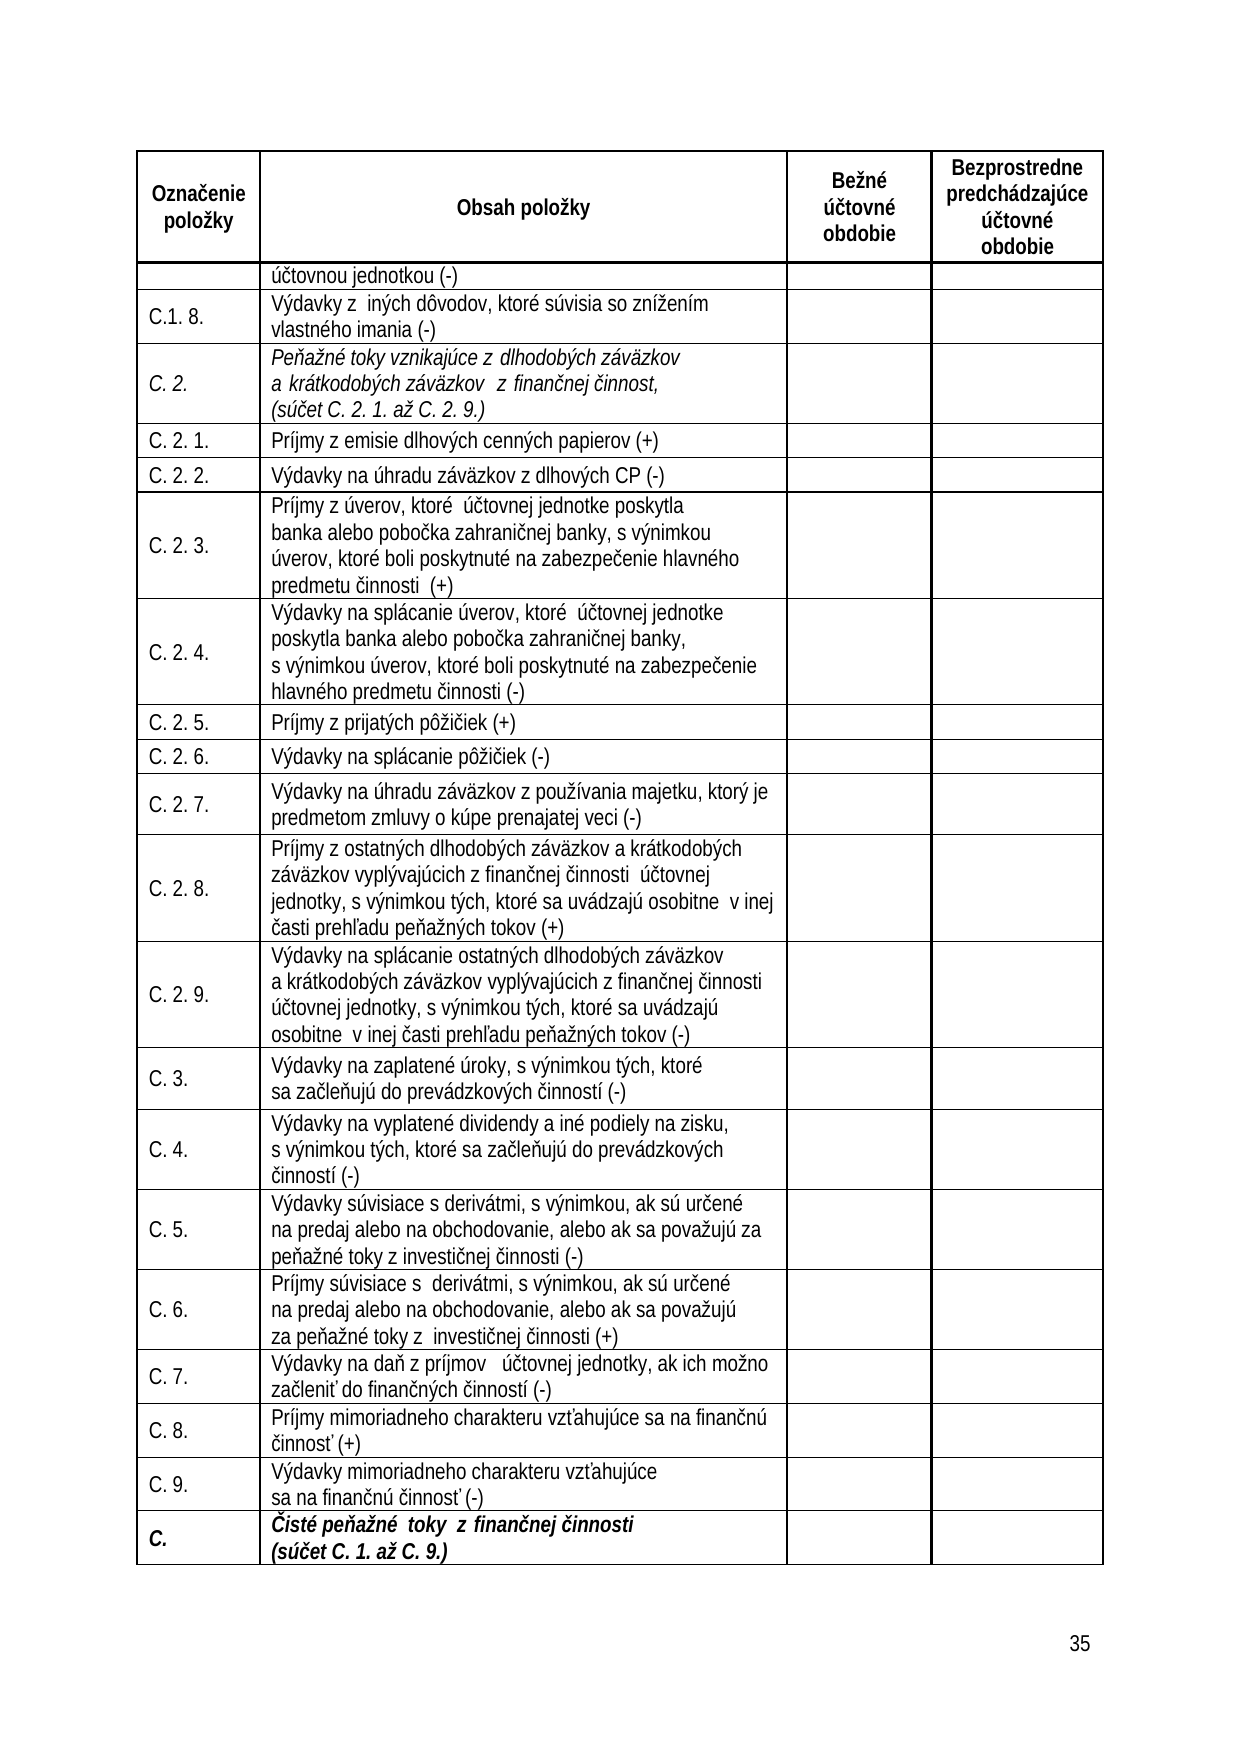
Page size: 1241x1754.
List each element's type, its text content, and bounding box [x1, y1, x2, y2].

table_cell Príjmy z úverov, ktoré účtovnej jednotke poskytla banka alebo pobočka zahraničnej banky, s výnimkou úverov, ktoré boli poskytnuté na zabezpečenie hlavného predmetu činnosti (+) [261, 493, 786, 598]
table_cell [933, 344, 1102, 423]
table_cell [788, 1511, 930, 1564]
table_cell C. 2. 6. [138, 740, 259, 773]
table_cell [933, 493, 1102, 598]
table_cell C. 2. 2. [138, 458, 259, 491]
table_cell Výdavky na vyplatené dividendy a iné podiely na zisku, s výnimkou tých, ktoré sa začleňujú do prevádzkových činností (-) [261, 1110, 786, 1189]
table_cell [788, 1048, 930, 1109]
table_cell [788, 458, 930, 491]
table_cell C. 2. 9. [138, 942, 259, 1047]
table_cell Peňažné toky vznikajúce z dlhodobých záväzkov a krátkodobých záväzkov z finančnej činnost, (súčet C. 2. 1. až C. 2. 9.) [261, 344, 786, 423]
table_cell Čisté peňažné toky z finančnej činnosti (súčet C. 1. až C. 9.) [261, 1511, 786, 1564]
table_header Bezprostredne predchádzajúce účtovné obdobie [933, 152, 1102, 261]
table_cell Výdavky na splácanie úverov, ktoré účtovnej jednotke poskytla banka alebo pobočka zahraničnej banky, s výnimkou úverov, ktoré boli poskytnuté na zabezpečenie hlavného predmetu činnosti (-) [261, 599, 786, 704]
table_cell C. 3. [138, 1048, 259, 1109]
table_cell [788, 1190, 930, 1269]
table_cell [933, 1190, 1102, 1269]
table_cell C. 2. 1. [138, 424, 259, 457]
table_cell účtovnou jednotkou (-) [261, 264, 786, 289]
table_cell [788, 774, 930, 834]
table_cell [933, 942, 1102, 1047]
table_cell Výdavky na daň z príjmov účtovnej jednotky, ak ich možno začleniť do finančných činností (-) [261, 1350, 786, 1403]
table_cell C. [138, 1511, 259, 1564]
table_cell C. 8. [138, 1404, 259, 1457]
table_cell Príjmy z prijatých pôžičiek (+) [261, 705, 786, 739]
table_cell [933, 774, 1102, 834]
table_header Označenie položky [138, 152, 259, 261]
table_cell Výdavky z iných dôvodov, ktoré súvisia so znížením vlastného imania (-) [261, 290, 786, 343]
table_cell Príjmy z emisie dlhových cenných papierov (+) [261, 424, 786, 457]
table_cell [933, 1270, 1102, 1349]
table_cell Výdavky na splácanie ostatných dlhodobých záväzkov a krátkodobých záväzkov vyplývajúcich z finančnej činnosti účtovnej jednotky, s výnimkou tých, ktoré sa uvádzajú osobitne v inej časti prehľadu peňažných tokov (-) [261, 942, 786, 1047]
table_cell C. 7. [138, 1350, 259, 1403]
table_header Obsah položky [261, 152, 786, 261]
table_cell Výdavky súvisiace s derivátmi, s výnimkou, ak sú určené na predaj alebo na obchodovanie, alebo ak sa považujú za peňažné toky z investičnej činnosti (-) [261, 1190, 786, 1269]
table_header Bežné účtovné obdobie [788, 152, 930, 261]
table_cell [933, 1511, 1102, 1564]
table_cell [788, 835, 930, 941]
table_cell Príjmy z ostatných dlhodobých záväzkov a krátkodobých záväzkov vyplývajúcich z finančnej činnosti účtovnej jednotky, s výnimkou tých, ktoré sa uvádzajú osobitne v inej časti prehľadu peňažných tokov (+) [261, 835, 786, 941]
table_cell [933, 1404, 1102, 1457]
table_cell [933, 705, 1102, 739]
table_cell [933, 835, 1102, 941]
table_cell [933, 458, 1102, 491]
table_cell [933, 1110, 1102, 1189]
table_cell [788, 344, 930, 423]
table_cell [788, 599, 930, 704]
table_cell Výdavky na úhradu záväzkov z používania majetku, ktorý je predmetom zmluvy o kúpe prenajatej veci (-) [261, 774, 786, 834]
table_cell Príjmy mimoriadneho charakteru vzťahujúce sa na finančnú činnosť (+) [261, 1404, 786, 1457]
table_cell Výdavky na zaplatené úroky, s výnimkou tých, ktoré sa začleňujú do prevádzkových činností (-) [261, 1048, 786, 1109]
table_cell [788, 424, 930, 457]
table_cell Príjmy súvisiace s derivátmi, s výnimkou, ak sú určené na predaj alebo na obchodovanie, alebo ak sa považujú za peňažné toky z investičnej činnosti (+) [261, 1270, 786, 1349]
table_cell C. 2. 7. [138, 774, 259, 834]
table_cell [933, 1458, 1102, 1510]
table_cell [933, 290, 1102, 343]
table_cell [933, 740, 1102, 773]
table_cell C. 2. 5. [138, 705, 259, 739]
table_cell C. 2. 8. [138, 835, 259, 941]
table_cell C. 6. [138, 1270, 259, 1349]
table_cell Výdavky na splácanie pôžičiek (-) [261, 740, 786, 773]
table_cell C. 5. [138, 1190, 259, 1269]
table_cell C. 4. [138, 1110, 259, 1189]
table_cell [788, 1270, 930, 1349]
table_cell Výdavky na úhradu záväzkov z dlhových CP (-) [261, 458, 786, 491]
table_cell C.1. 8. [138, 290, 259, 343]
table_cell [788, 1404, 930, 1457]
table_cell Výdavky mimoriadneho charakteru vzťahujúce sa na finančnú činnosť (-) [261, 1458, 786, 1510]
table_cell [788, 264, 930, 289]
table_cell C. 9. [138, 1458, 259, 1510]
table_cell [933, 1048, 1102, 1109]
table_cell [933, 599, 1102, 704]
table_cell [788, 290, 930, 343]
table_cell [788, 942, 930, 1047]
table_cell [138, 264, 259, 289]
table_cell C. 2. 4. [138, 599, 259, 704]
table_cell [933, 424, 1102, 457]
table_cell [788, 1458, 930, 1510]
table_cell C. 2. 3. [138, 493, 259, 598]
table_cell [788, 1350, 930, 1403]
table_cell [788, 493, 930, 598]
table_cell [788, 1110, 930, 1189]
table_cell [933, 264, 1102, 289]
table_cell [788, 740, 930, 773]
table_cell C. 2. [138, 344, 259, 423]
table_cell [933, 1350, 1102, 1403]
table_cell [788, 705, 930, 739]
